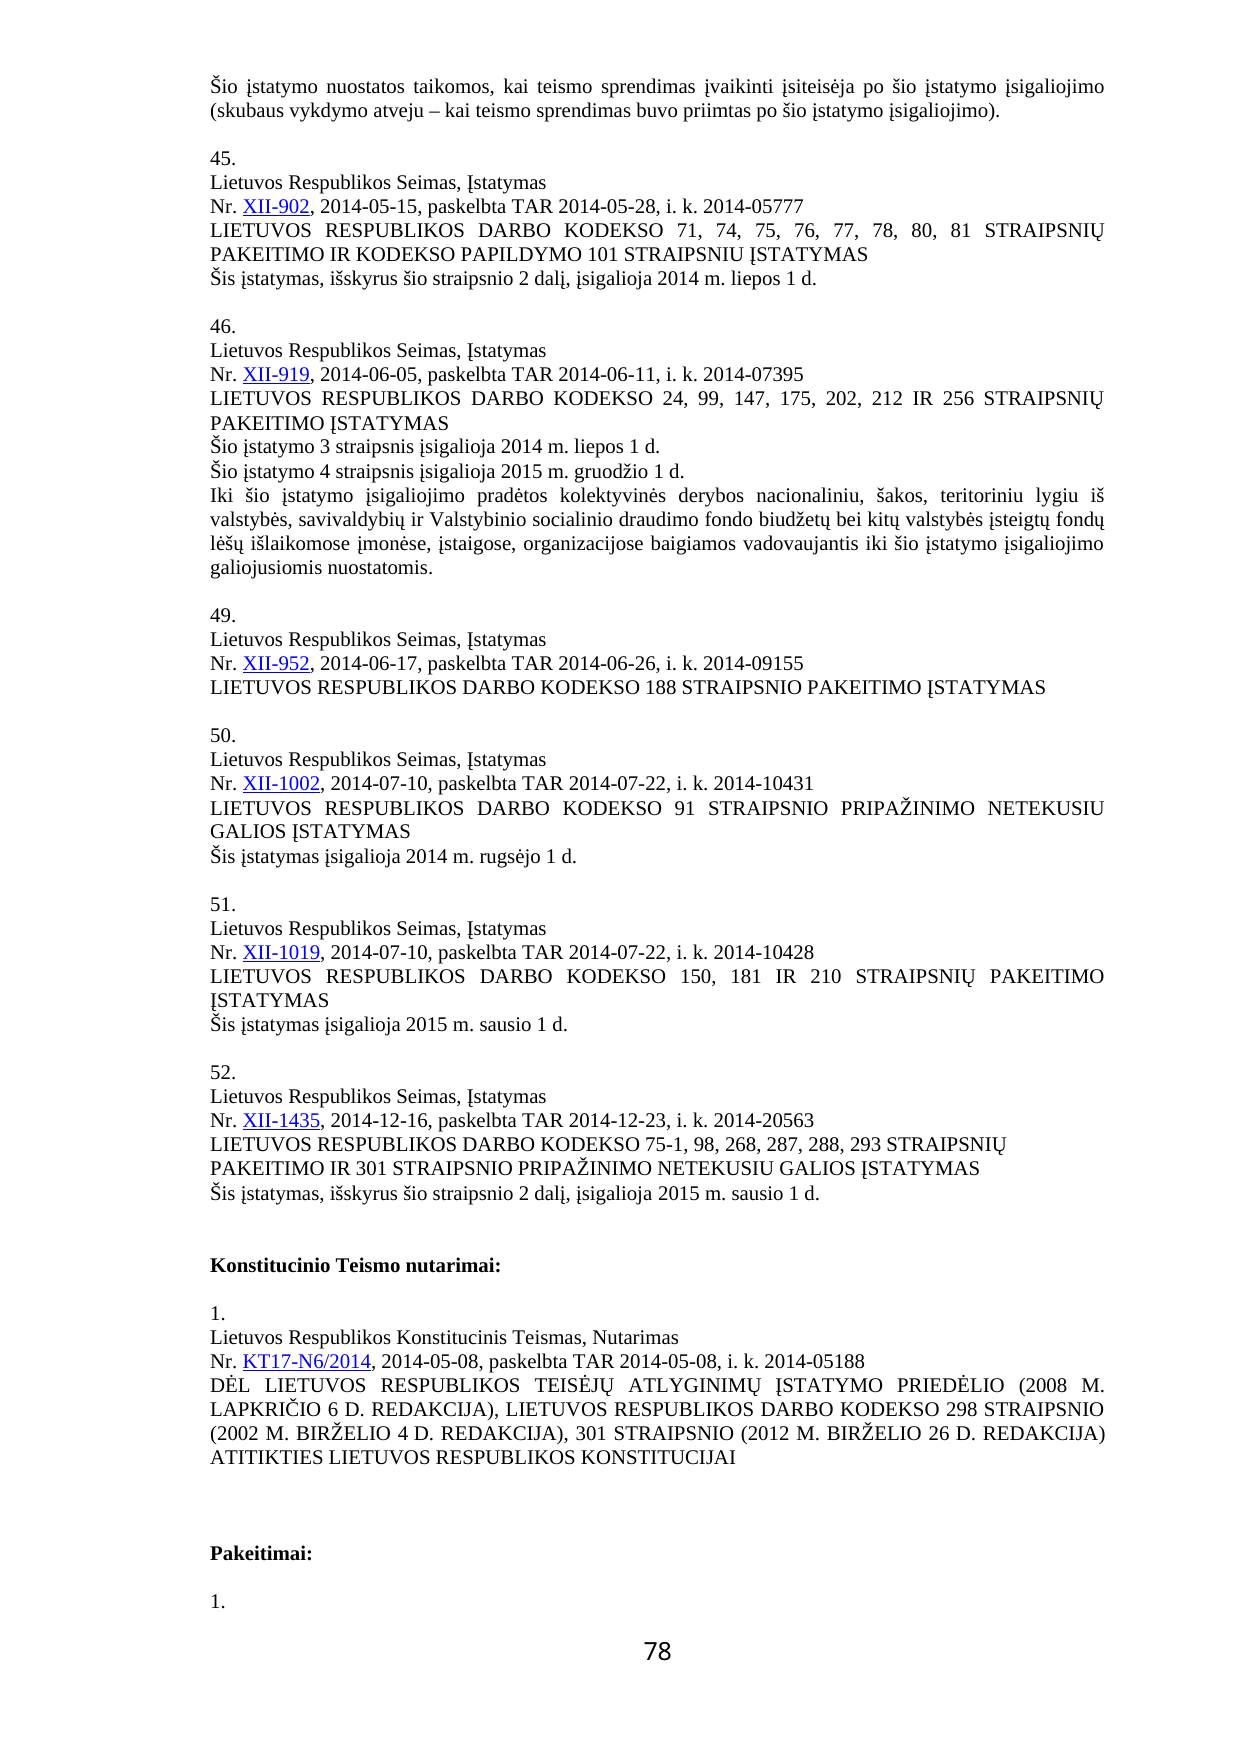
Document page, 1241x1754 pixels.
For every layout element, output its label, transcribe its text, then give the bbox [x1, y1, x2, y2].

text 1. [210, 1301, 1106, 1325]
text 50. [210, 723, 1106, 747]
text Pakeitimai: [210, 1541, 1106, 1565]
text Nr. XII-1435, 2014-12-16, paskelbta TAR 2014-12-23, i. k. 2014-20563 [210, 1108, 1106, 1132]
text DĖL LIETUVOS RESPUBLIKOS TEISĖJŲ ATLYGINIMŲ ĮSTATYMO PRIEDĖLIO (2008 M. LAPKRIČIO 6 D. REDAKCIJA), LIETUVOS RESPUBLIKOS DARBO KODEKSO 298 STRAIPSNIO (2002 M. BIRŽELIO 4 D. REDAKCIJA), 301 STRAIPSNIO (2012 M. BIRŽELIO 26 D. REDAKCIJA) ATITIKTIES LIETUVOS RESPUBLIKOS KONSTITUCIJAI [210, 1373, 1106, 1469]
text LIETUVOS RESPUBLIKOS DARBO KODEKSO 150, 181 IR 210 STRAIPSNIŲ PAKEITIMO ĮSTATYMAS [210, 964, 1106, 1012]
text 49. [210, 603, 1106, 627]
text LIETUVOS RESPUBLIKOS DARBO KODEKSO 24, 99, 147, 175, 202, 212 IR 256 STRAIPSNIŲ PAKEITIMO ĮSTATYMAS [210, 386, 1106, 434]
text Lietuvos Respublikos Seimas, Įstatymas [210, 338, 1106, 362]
text Lietuvos Respublikos Seimas, Įstatymas [210, 916, 1106, 940]
text Nr. XII-1002, 2014-07-10, paskelbta TAR 2014-07-22, i. k. 2014-10431 [210, 771, 1106, 795]
text Šio įstatymo nuostatos taikomos, kai teismo sprendimas įvaikinti įsiteisėja po šio įstatymo įsigaliojimo (skubaus vykdymo atveju – kai teismo sprendimas buvo priimtas po šio įstatymo įsigaliojimo). [210, 73, 1106, 122]
text Šis įstatymas įsigalioja 2015 m. sausio 1 d. [210, 1012, 1106, 1036]
text LIETUVOS RESPUBLIKOS DARBO KODEKSO 75-1, 98, 268, 287, 288, 293 STRAIPSNIŲ PAKEITIMO IR 301 STRAIPSNIO PRIPAŽINIMO NETEKUSIU GALIOS ĮSTATYMAS [210, 1132, 1106, 1180]
text Šis įstatymas, išskyrus šio straipsnio 2 dalį, įsigalioja 2014 m. liepos 1 d. [210, 266, 1106, 290]
text Nr. XII-1019, 2014-07-10, paskelbta TAR 2014-07-22, i. k. 2014-10428 [210, 940, 1106, 964]
text Lietuvos Respublikos Seimas, Įstatymas [210, 170, 1106, 194]
text 46. [210, 314, 1106, 338]
text Lietuvos Respublikos Seimas, Įstatymas [210, 1084, 1106, 1108]
text Šio įstatymo 4 straipsnis įsigalioja 2015 m. gruodžio 1 d. [210, 458, 1106, 483]
text Lietuvos Respublikos Seimas, Įstatymas [210, 627, 1106, 651]
text LIETUVOS RESPUBLIKOS DARBO KODEKSO 188 STRAIPSNIO PAKEITIMO ĮSTATYMAS [210, 675, 1106, 699]
text Lietuvos Respublikos Konstitucinis Teismas, Nutarimas [210, 1325, 1106, 1349]
text Nr. XII-919, 2014-06-05, paskelbta TAR 2014-06-11, i. k. 2014-07395 [210, 362, 1106, 386]
text Lietuvos Respublikos Seimas, Įstatymas [210, 747, 1106, 771]
text LIETUVOS RESPUBLIKOS DARBO KODEKSO 71, 74, 75, 76, 77, 78, 80, 81 STRAIPSNIŲ PAKEITIMO IR KODEKSO PAPILDYMO 101 STRAIPSNIU ĮSTATYMAS [210, 218, 1106, 266]
text Konstitucinio Teismo nutarimai: [210, 1253, 1106, 1277]
text Šis įstatymas, išskyrus šio straipsnio 2 dalį, įsigalioja 2015 m. sausio 1 d. [210, 1180, 1106, 1204]
text Šis įstatymas įsigalioja 2014 m. rugsėjo 1 d. [210, 843, 1106, 868]
text 51. [210, 892, 1106, 916]
text 52. [210, 1060, 1106, 1084]
text Nr. XII-902, 2014-05-15, paskelbta TAR 2014-05-28, i. k. 2014-05777 [210, 194, 1106, 218]
text Iki šio įstatymo įsigaliojimo pradėtos kolektyvinės derybos nacionaliniu, šakos, teritoriniu lygiu iš valstybės, savivaldybių ir Valstybinio socialinio draudimo fondo biudžetų bei kitų valstybės įsteigtų fondų lėšų išlaikomose įmonėse, įstaigose, organizacijose baigiamos vadovaujantis iki šio įstatymo įsigaliojimo galiojusiomis nuostatomis. [210, 483, 1106, 579]
text 1. [210, 1589, 1106, 1613]
text Nr. XII-952, 2014-06-17, paskelbta TAR 2014-06-26, i. k. 2014-09155 [210, 651, 1106, 675]
text LIETUVOS RESPUBLIKOS DARBO KODEKSO 91 STRAIPSNIO PRIPAŽINIMO NETEKUSIU GALIOS ĮSTATYMAS [210, 795, 1106, 843]
text Šio įstatymo 3 straipsnis įsigalioja 2014 m. liepos 1 d. [210, 434, 1106, 458]
text Nr. KT17-N6/2014, 2014-05-08, paskelbta TAR 2014-05-08, i. k. 2014-05188 [210, 1349, 1106, 1373]
text 45. [210, 146, 1106, 170]
